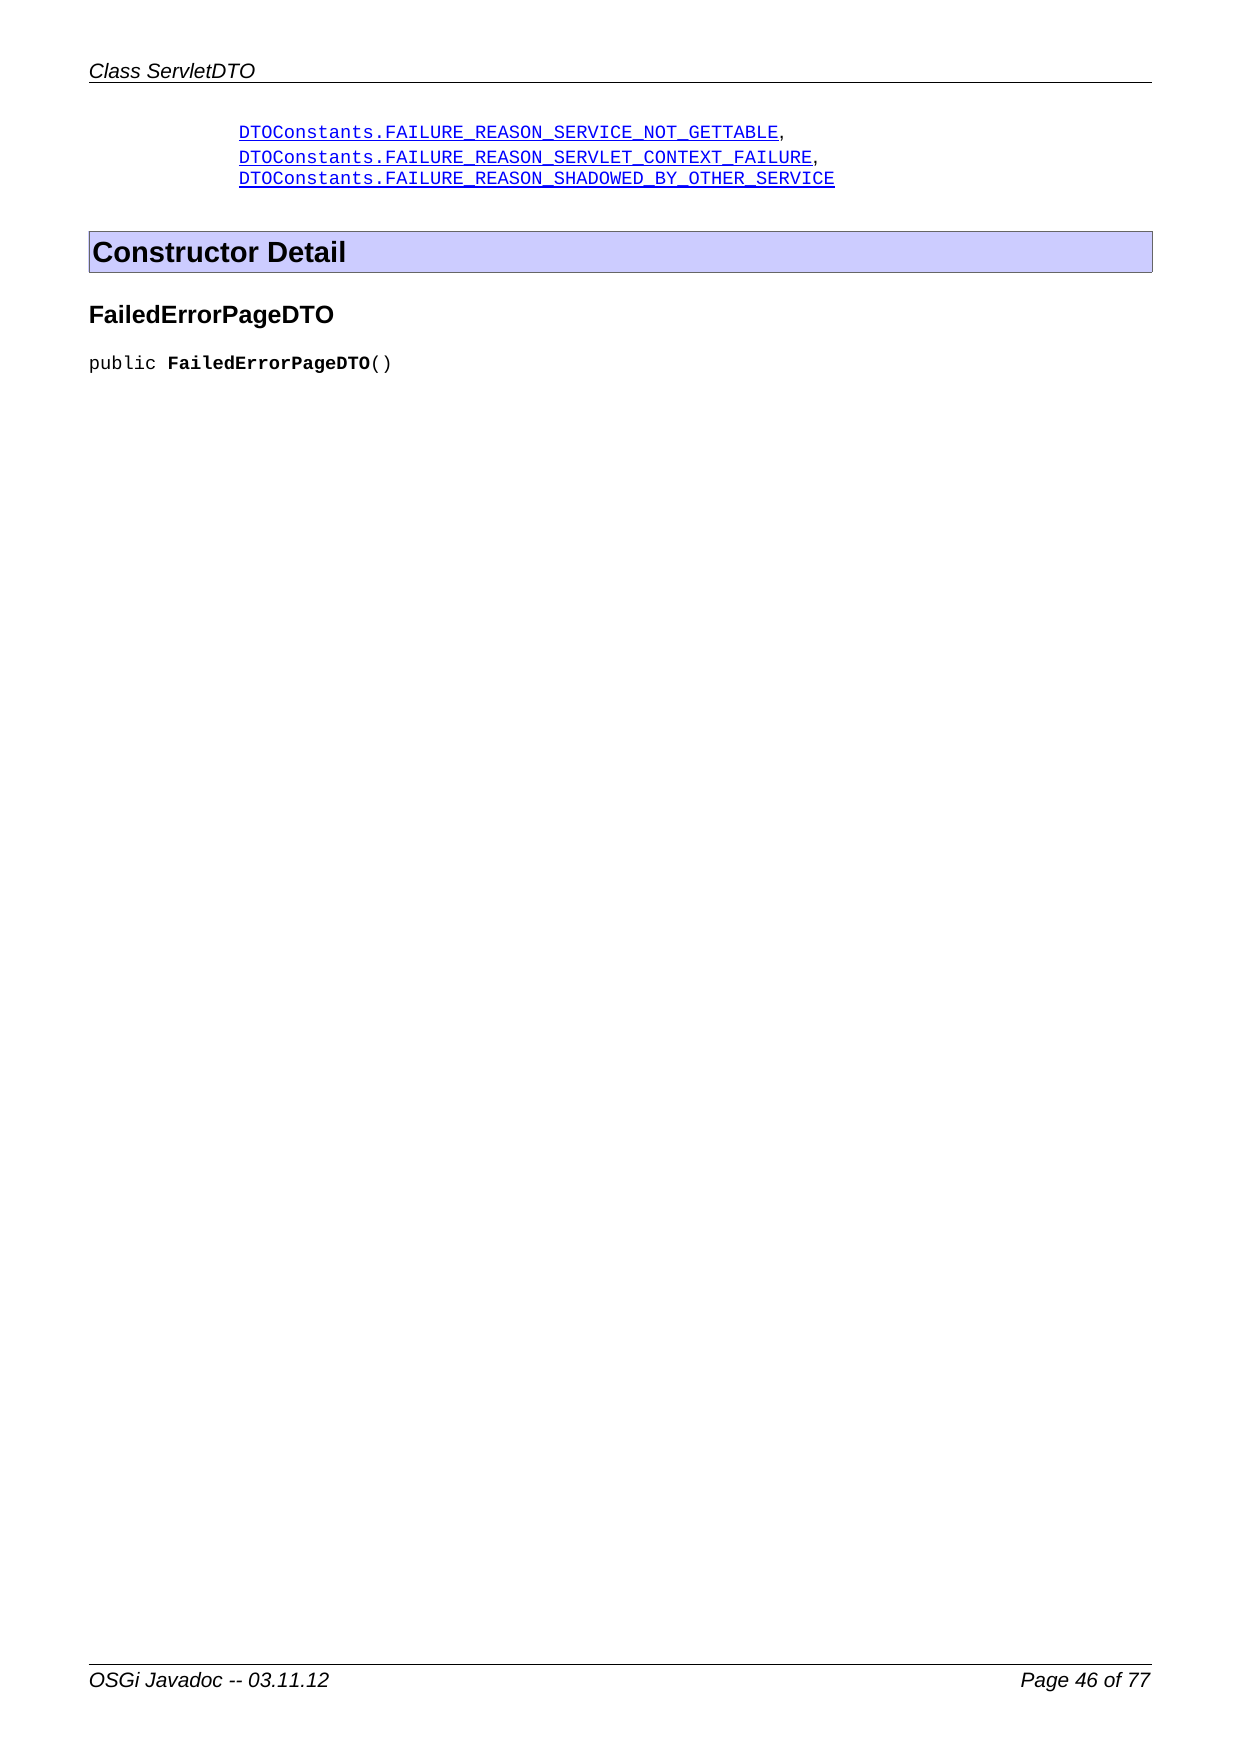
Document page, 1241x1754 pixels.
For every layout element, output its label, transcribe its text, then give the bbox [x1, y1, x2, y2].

text DTOConstants.FAILURE_REASON_SERVICE_NOT_GETTABLE, DTOConstants.FAILURE_REASON_SERVLET_CONTEXT_FAILURE, DTOConstants.FAILURE_REASON_SHADOWED_BY_OTHER_SERVICE [238, 118, 1152, 190]
text public FailedErrorPageDTO() [88, 353, 1152, 375]
subtitle FailedErrorPageDTO [88, 301, 1152, 329]
subtitle Constructor Detail [90, 232, 1152, 272]
